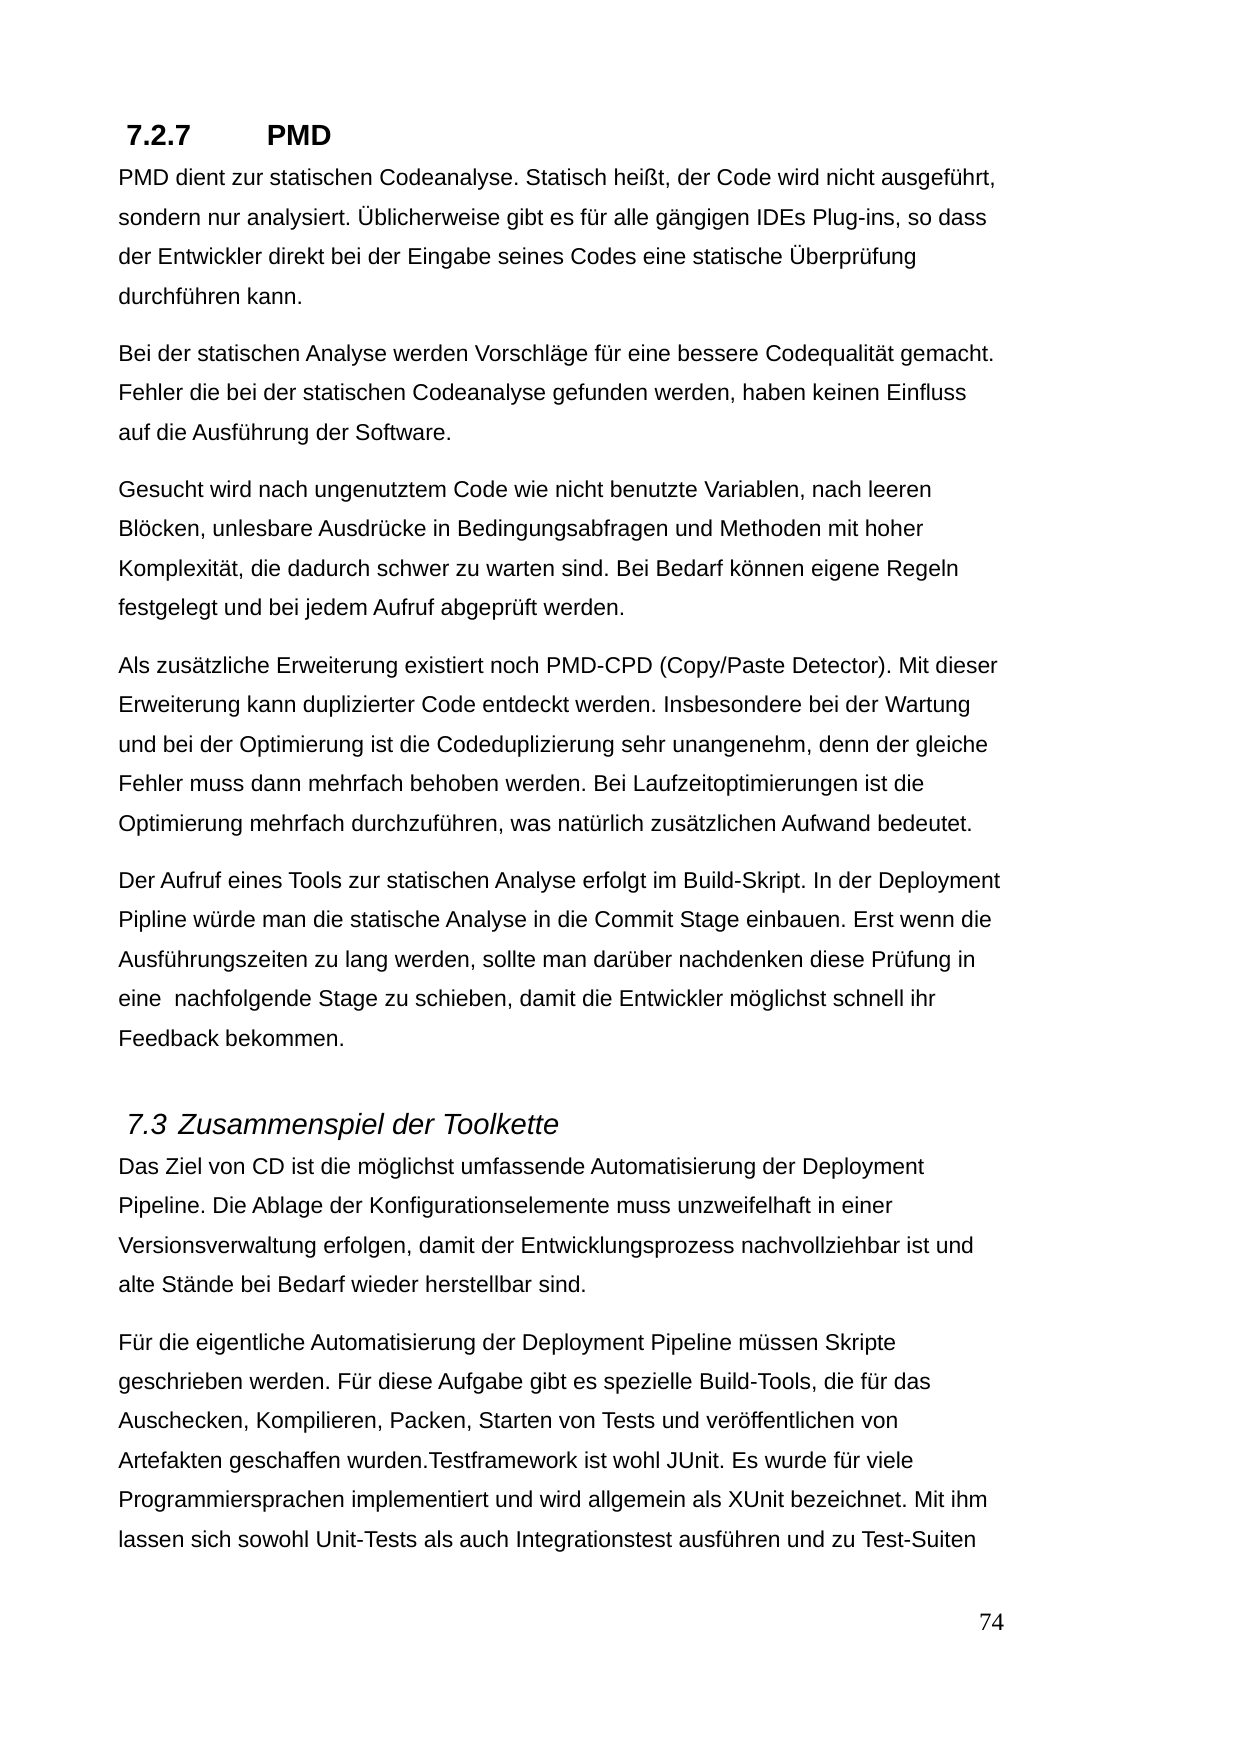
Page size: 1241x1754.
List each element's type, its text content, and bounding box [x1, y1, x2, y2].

subtitle Zusammenspiel der Toolkette [118, 1107, 1004, 1140]
text Für die eigentliche Automatisierung der Deployment Pipeline müssen Skripte geschrieben werden. Für diese Aufgabe gibt es spezielle Build-Tools, die für das Auschecken, Kompilieren, Packen, Starten von Tests und veröffentlichen von Artefakten geschaffen wurden.Testframework ist wohl JUnit. Es wurde für viele Programmiersprachen implementiert und wird allgemein als XUnit bezeichnet. Mit ihm lassen sich sowohl Unit-Tests als auch Integrationstest ausführen und zu Test-Suiten [118, 1328, 1004, 1552]
text Gesucht wird nach ungenutztem Code wie nicht benutzte Variablen, nach leeren Blöcken, unlesbare Ausdrücke in Bedingungsabfragen und Methoden mit hoher Komplexität, die dadurch schwer zu warten sind. Bei Bedarf können eigene Regeln festgelegt und bei jedem Aufruf abgeprüft werden. [118, 476, 1004, 621]
text Der Aufruf eines Tools zur statischen Analyse erfolgt im Build-Skript. In der Deployment Pipline würde man die statische Analyse in die Commit Stage einbauen. Erst wenn die Ausführungszeiten zu lang werden, sollte man darüber nachdenken diese Prüfung in eine nachfolgende Stage zu schieben, damit die Entwickler möglichst schnell ihr Feedback bekommen. [118, 867, 1004, 1051]
text Das Ziel von CD ist die möglichst umfassende Automatisierung der Deployment Pipeline. Die Ablage der Konfigurationselemente muss unzweifelhaft in einer Versionsverwaltung erfolgen, damit der Entwicklungsprozess nachvollziehbar ist und alte Stände bei Bedarf wieder herstellbar sind. [118, 1153, 1004, 1298]
text Als zusätzliche Erweiterung existiert noch PMD-CPD (Copy/Paste Detector). Mit dieser Erweiterung kann duplizierter Code entdeckt werden. Insbesondere bei der Wartung und bei der Optimierung ist die Codeduplizierung sehr unangenehm, denn der gleiche Fehler muss dann mehrfach behoben werden. Bei Laufzeitoptimierungen ist die Optimierung mehrfach durchzuführen, was natürlich zusätzlichen Aufwand bedeutet. [118, 652, 1004, 836]
subtitle PMD [118, 118, 1004, 152]
text PMD dient zur statischen Codeanalyse. Statisch heißt, der Code wird nicht ausgeführt, sondern nur analysiert. Üblicherweise gibt es für alle gängigen IDEs Plug-ins, so dass der Entwickler direkt bei der Eingabe seines Codes eine statische Überprüfung durchführen kann. [118, 164, 1004, 309]
text Bei der statischen Analyse werden Vorschläge für eine bessere Codequalität gemacht. Fehler die bei der statischen Codeanalyse gefunden werden, haben keinen Einfluss auf die Ausführung der Software. [118, 340, 1004, 445]
